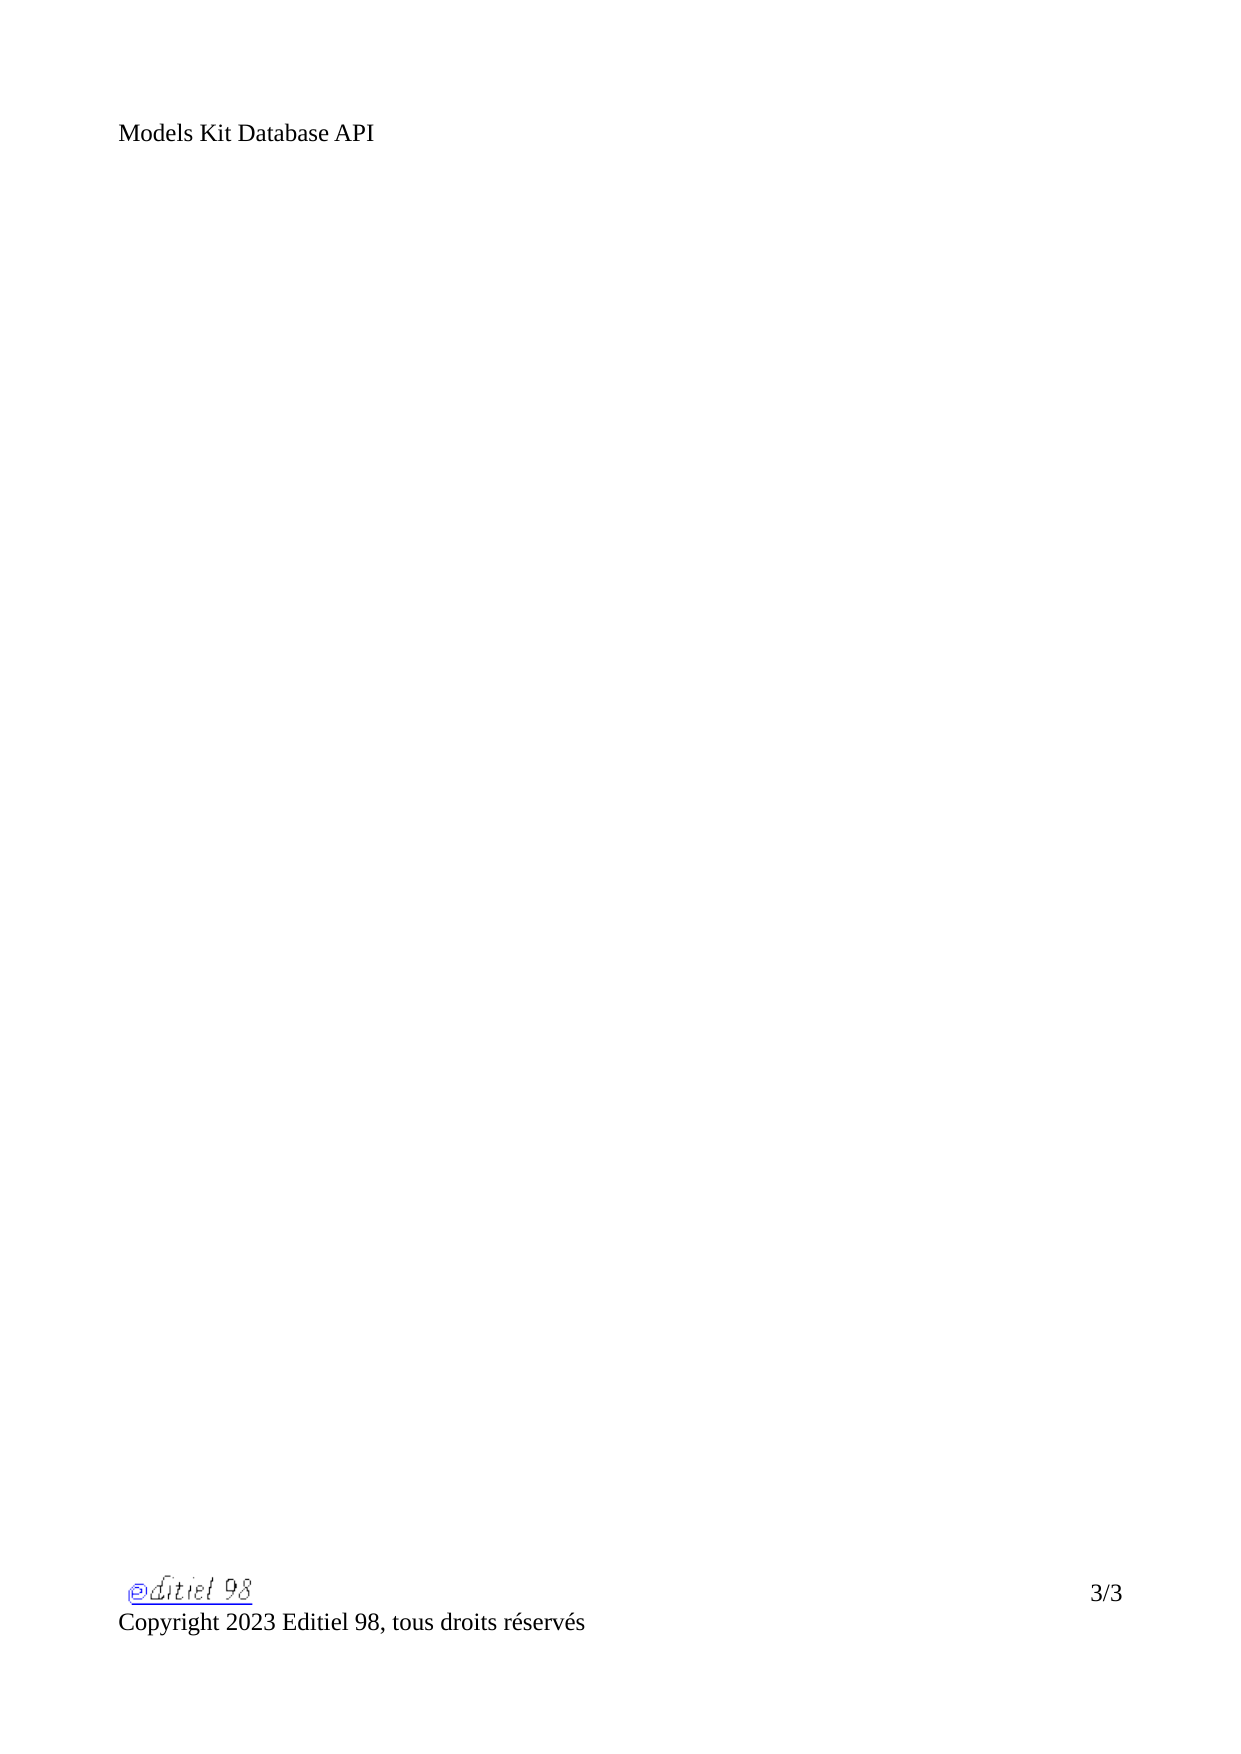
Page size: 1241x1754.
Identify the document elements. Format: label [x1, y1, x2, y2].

picture [127, 1575, 253, 1605]
